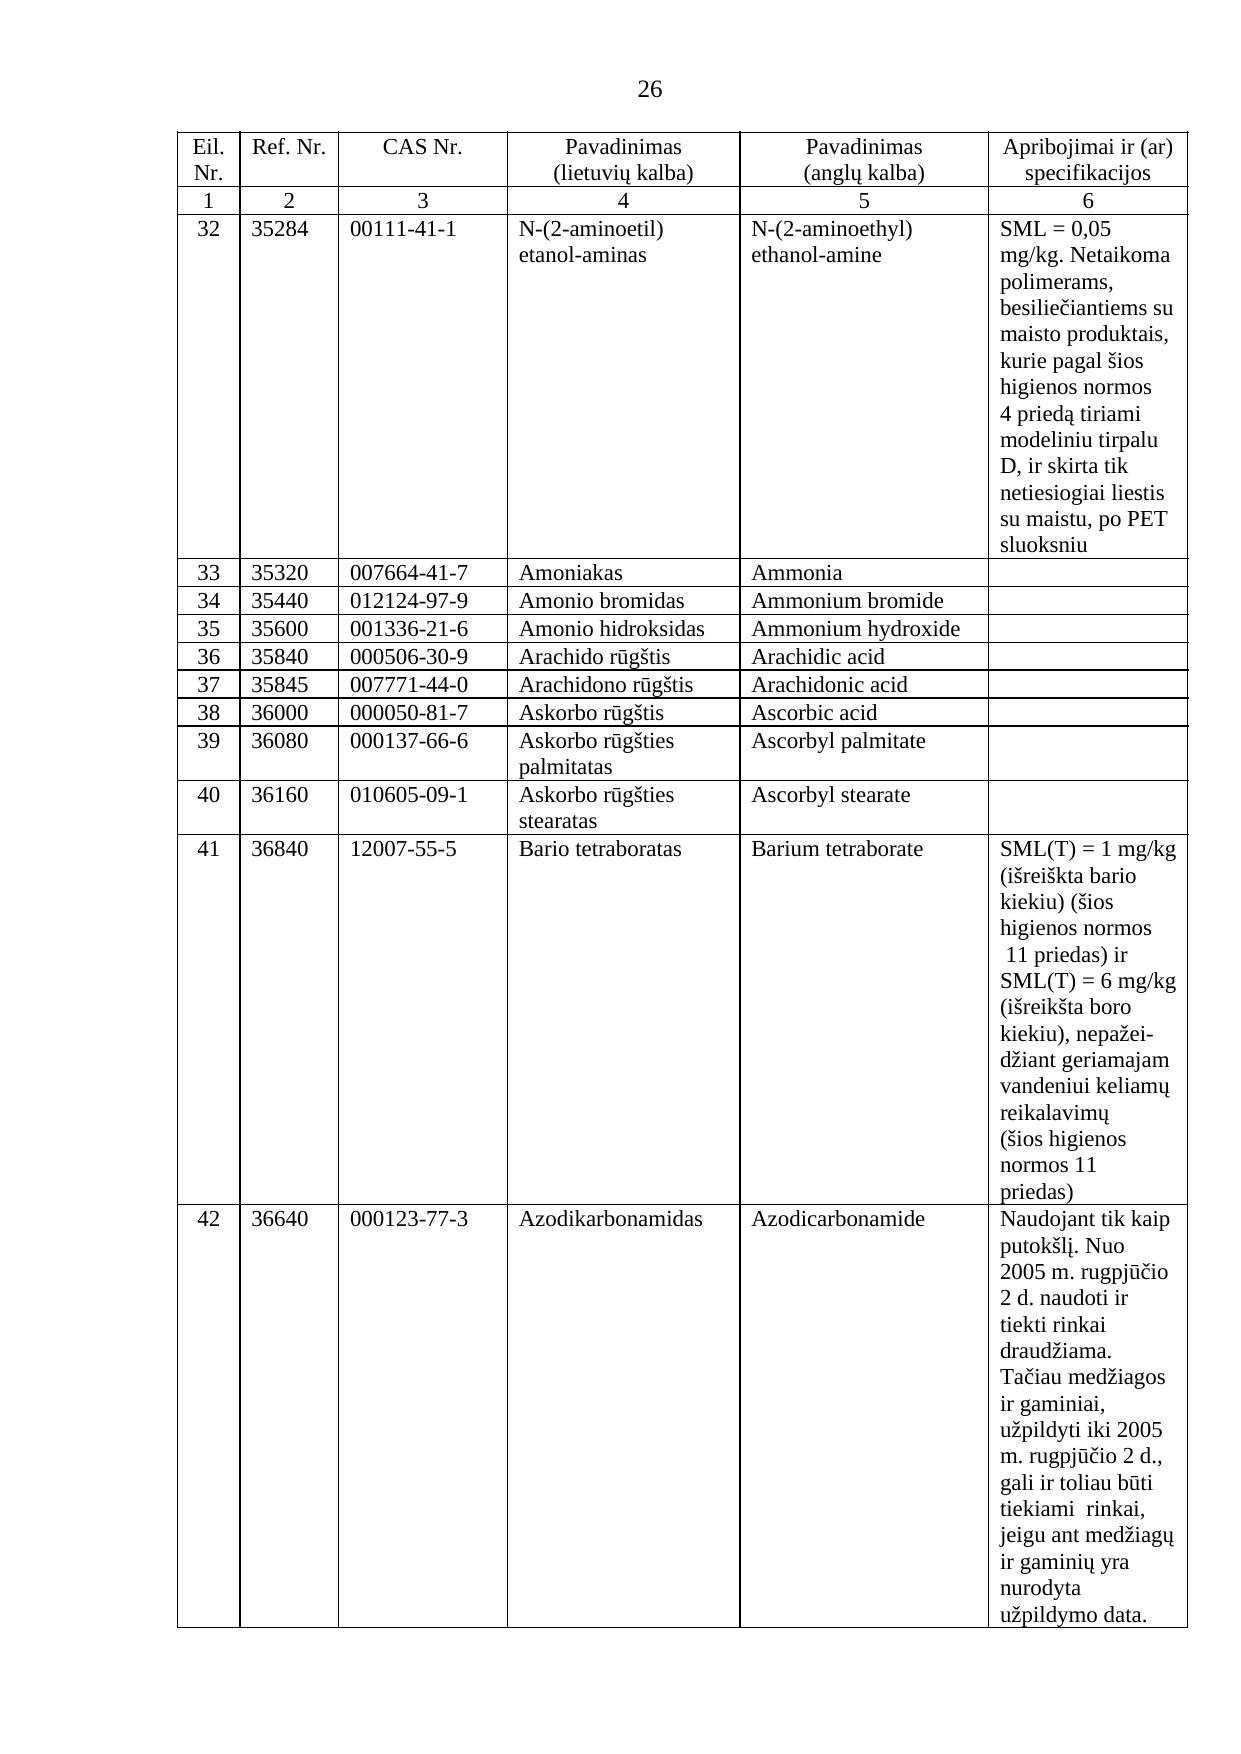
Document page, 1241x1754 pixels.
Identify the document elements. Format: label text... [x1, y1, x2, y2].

table_cell [989, 699, 1187, 725]
table_cell Naudojant tik kaip putokšlį. Nuo 2005 m. rugpjūčio 2 d. naudoti ir tiekti rinkai draudžiama. Tačiau medžiagos ir gaminiai, užpildyti iki 2005 m. rugpjūčio 2 d., gali ir toliau būti tiekiami rinkai, jeigu ant medžiagų ir gaminių yra nurodyta užpildymo data. [989, 1205, 1187, 1627]
table_header Apribojimai ir (ar) specifikacijos [989, 133, 1187, 186]
table_cell Arachido rūgštis [508, 643, 739, 669]
table_cell Arachidic acid [741, 643, 988, 669]
table_cell N-(2-aminoetil) etanol-aminas [508, 215, 739, 558]
table_header Pavadinimas (lietuvių kalba) [508, 133, 739, 186]
table_cell 00111-41-1 [339, 215, 507, 558]
table_header Pavadinimas (anglų kalba) [741, 133, 988, 186]
table_cell SML(T) = 1 mg/kg (išreiškta bario kiekiu) (šios higienos normos 11 priedas) ir SML(T) = 6 mg/kg (išreikšta boro kiekiu), nepažei-džiant geriamajam vandeniui keliamų reikalavimų (šios higienos normos 11 priedas) [989, 835, 1187, 1204]
table_cell Amonio bromidas [508, 587, 739, 613]
table_cell 37 [178, 671, 239, 697]
table_cell N-(2-aminoethyl) ethanol-amine [741, 215, 988, 558]
table_cell 5 [741, 187, 988, 213]
table_cell 4 [508, 187, 739, 213]
table_cell 36080 [241, 727, 338, 779]
table_cell 36840 [241, 835, 338, 1204]
table_cell 35840 [241, 643, 338, 669]
table_cell 35320 [241, 559, 338, 586]
table_cell 3 [339, 187, 507, 213]
table_cell 000137-66-6 [339, 727, 507, 779]
table_cell 010605-09-1 [339, 781, 507, 834]
table_cell 6 [989, 187, 1187, 213]
table_cell 007664-41-7 [339, 559, 507, 586]
table_cell 40 [178, 781, 239, 834]
table_cell 12007-55-5 [339, 835, 507, 1204]
table_cell Ammonium bromide [741, 587, 988, 613]
table_cell [989, 587, 1187, 613]
table_cell Ammonium hydroxide [741, 615, 988, 641]
table_cell 35440 [241, 587, 338, 613]
table_cell [989, 559, 1187, 586]
table_cell Barium tetraborate [741, 835, 988, 1204]
table_cell 35845 [241, 671, 338, 697]
table_cell Askorbo rūgštis [508, 699, 739, 725]
table_cell Ascorbic acid [741, 699, 988, 725]
table_cell 36000 [241, 699, 338, 725]
table_cell Azodicarbonamide [741, 1205, 988, 1627]
table_cell Askorbo rūgšties stearatas [508, 781, 739, 834]
table_cell Amonio hidroksidas [508, 615, 739, 641]
table_cell 36 [178, 643, 239, 669]
table_cell 1 [178, 187, 239, 213]
table_cell Ascorbyl stearate [741, 781, 988, 834]
table_cell 35284 [241, 215, 338, 558]
table_cell 000123-77-3 [339, 1205, 507, 1627]
table_cell Bario tetraboratas [508, 835, 739, 1204]
table_cell Arachidonic acid [741, 671, 988, 697]
table_cell 36640 [241, 1205, 338, 1627]
table_cell 35 [178, 615, 239, 641]
table_cell 2 [241, 187, 338, 213]
table_header Eil. Nr. [178, 133, 239, 186]
table_cell [989, 615, 1187, 641]
table_cell Askorbo rūgšties palmitatas [508, 727, 739, 779]
table_cell Amoniakas [508, 559, 739, 586]
table_cell Ascorbyl palmitate [741, 727, 988, 779]
table_cell 012124-97-9 [339, 587, 507, 613]
table_cell Azodikarbonamidas [508, 1205, 739, 1627]
table_cell 007771-44-0 [339, 671, 507, 697]
table_cell 34 [178, 587, 239, 613]
table_header CAS Nr. [339, 133, 507, 186]
table_cell 000050-81-7 [339, 699, 507, 725]
table_cell [989, 781, 1187, 834]
table_cell 42 [178, 1205, 239, 1627]
table_cell [989, 671, 1187, 697]
table_cell 41 [178, 835, 239, 1204]
table_cell 001336-21-6 [339, 615, 507, 641]
table_cell [989, 727, 1187, 779]
table_cell Arachidono rūgštis [508, 671, 739, 697]
table_cell 38 [178, 699, 239, 725]
table_header Ref. Nr. [241, 133, 338, 186]
table_cell 33 [178, 559, 239, 586]
table_cell Ammonia [741, 559, 988, 586]
table_cell 000506-30-9 [339, 643, 507, 669]
table_cell 35600 [241, 615, 338, 641]
table_cell 36160 [241, 781, 338, 834]
table_cell 39 [178, 727, 239, 779]
table_cell [989, 643, 1187, 669]
table_cell 32 [178, 215, 239, 558]
table_cell SML = 0,05 mg/kg. Netaikoma polimerams, besiliečiantiems su maisto produktais, kurie pagal šios higienos normos 4 priedą tiriami modeliniu tirpalu D, ir skirta tik netiesiogiai liestis su maistu, po PET sluoksniu [989, 215, 1187, 558]
